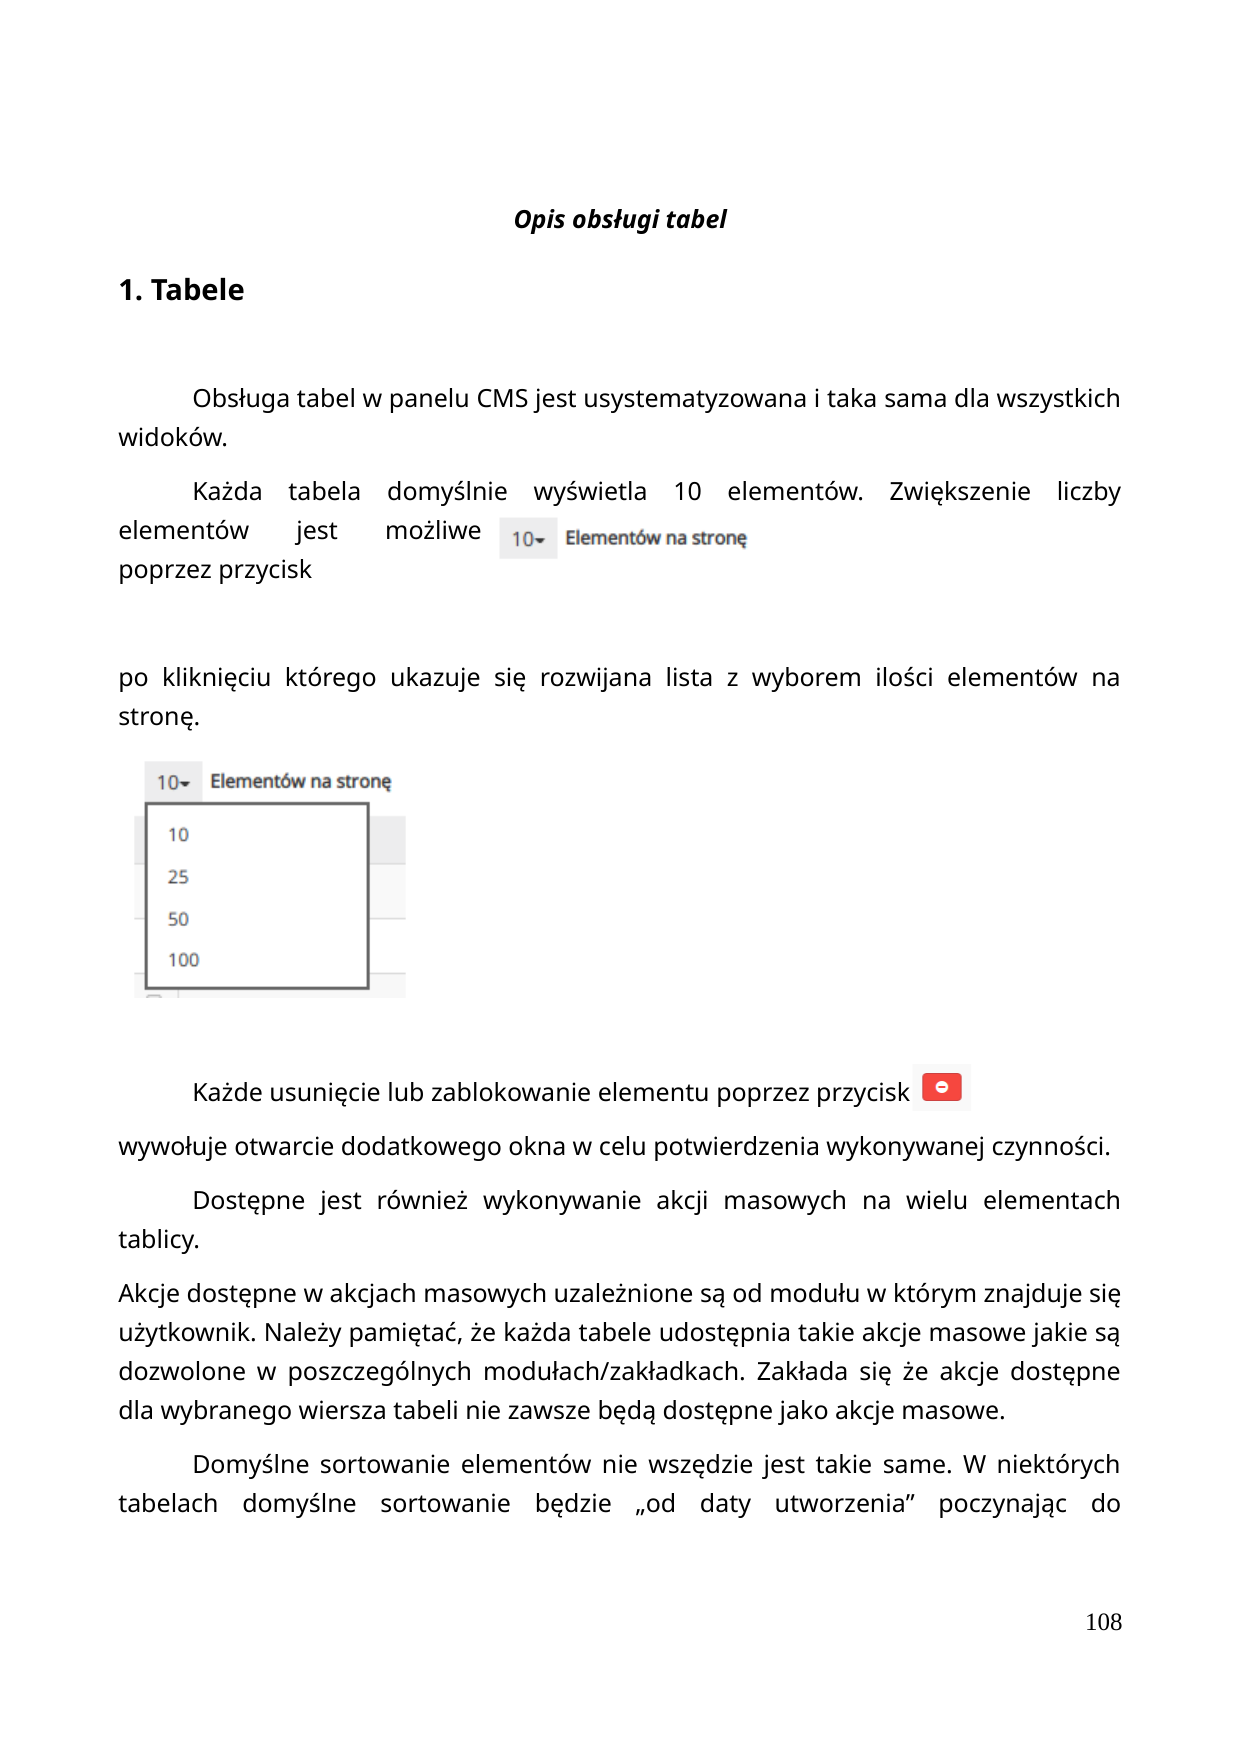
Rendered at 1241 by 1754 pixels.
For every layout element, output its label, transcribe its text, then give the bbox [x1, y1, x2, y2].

text wywołuje otwarcie dodatkowego okna w celu potwierdzenia wykonywanej czynności. [118, 1128, 1122, 1163]
text Domyślne sortowanie elementów nie wszędzie jest takie same. W niektórych tabelach domyślne sortowanie będzie „od daty utworzenia” poczynając do [118, 1446, 1122, 1520]
text Obsługa tabel w panelu CMS jest usystematyzowana i taka sama dla wszystkich widoków. [118, 381, 1122, 454]
text Akcje dostępne w akcjach masowych uzależnione są od modułu w którym znajduje się użytkownik. Należy pamiętać, że każda tabele udostępnia takie akcje masowe jakie są dozwolone w poszczególnych modułach/zakładkach. Zakłada się że akcje dostępne dla wybranego wiersza tabeli nie zawsze będą dostępne jako akcje masowe. [118, 1275, 1122, 1427]
subtitle Opis obsługi tabel [118, 201, 1122, 235]
text po kliknięciu którego ukazuje się rozwijana lista z wyborem ilości elementów na stronę. [118, 659, 1122, 733]
text Każda tabela domyślnie wyświetla 10 elementów. Zwiększenie liczby elementów jest możliwe poprzez przycisk [118, 473, 1122, 586]
subtitle 1. Tabele [118, 269, 1122, 308]
text Dostępne jest również wykonywanie akcji masowych na wielu elementach tablicy. [118, 1182, 1122, 1256]
picture [482, 510, 771, 567]
picture [912, 1064, 972, 1111]
text [972, 1075, 1122, 1109]
text Każde usunięcie lub zablokowanie elementu poprzez przycisk [118, 1075, 912, 1109]
picture [134, 760, 406, 998]
